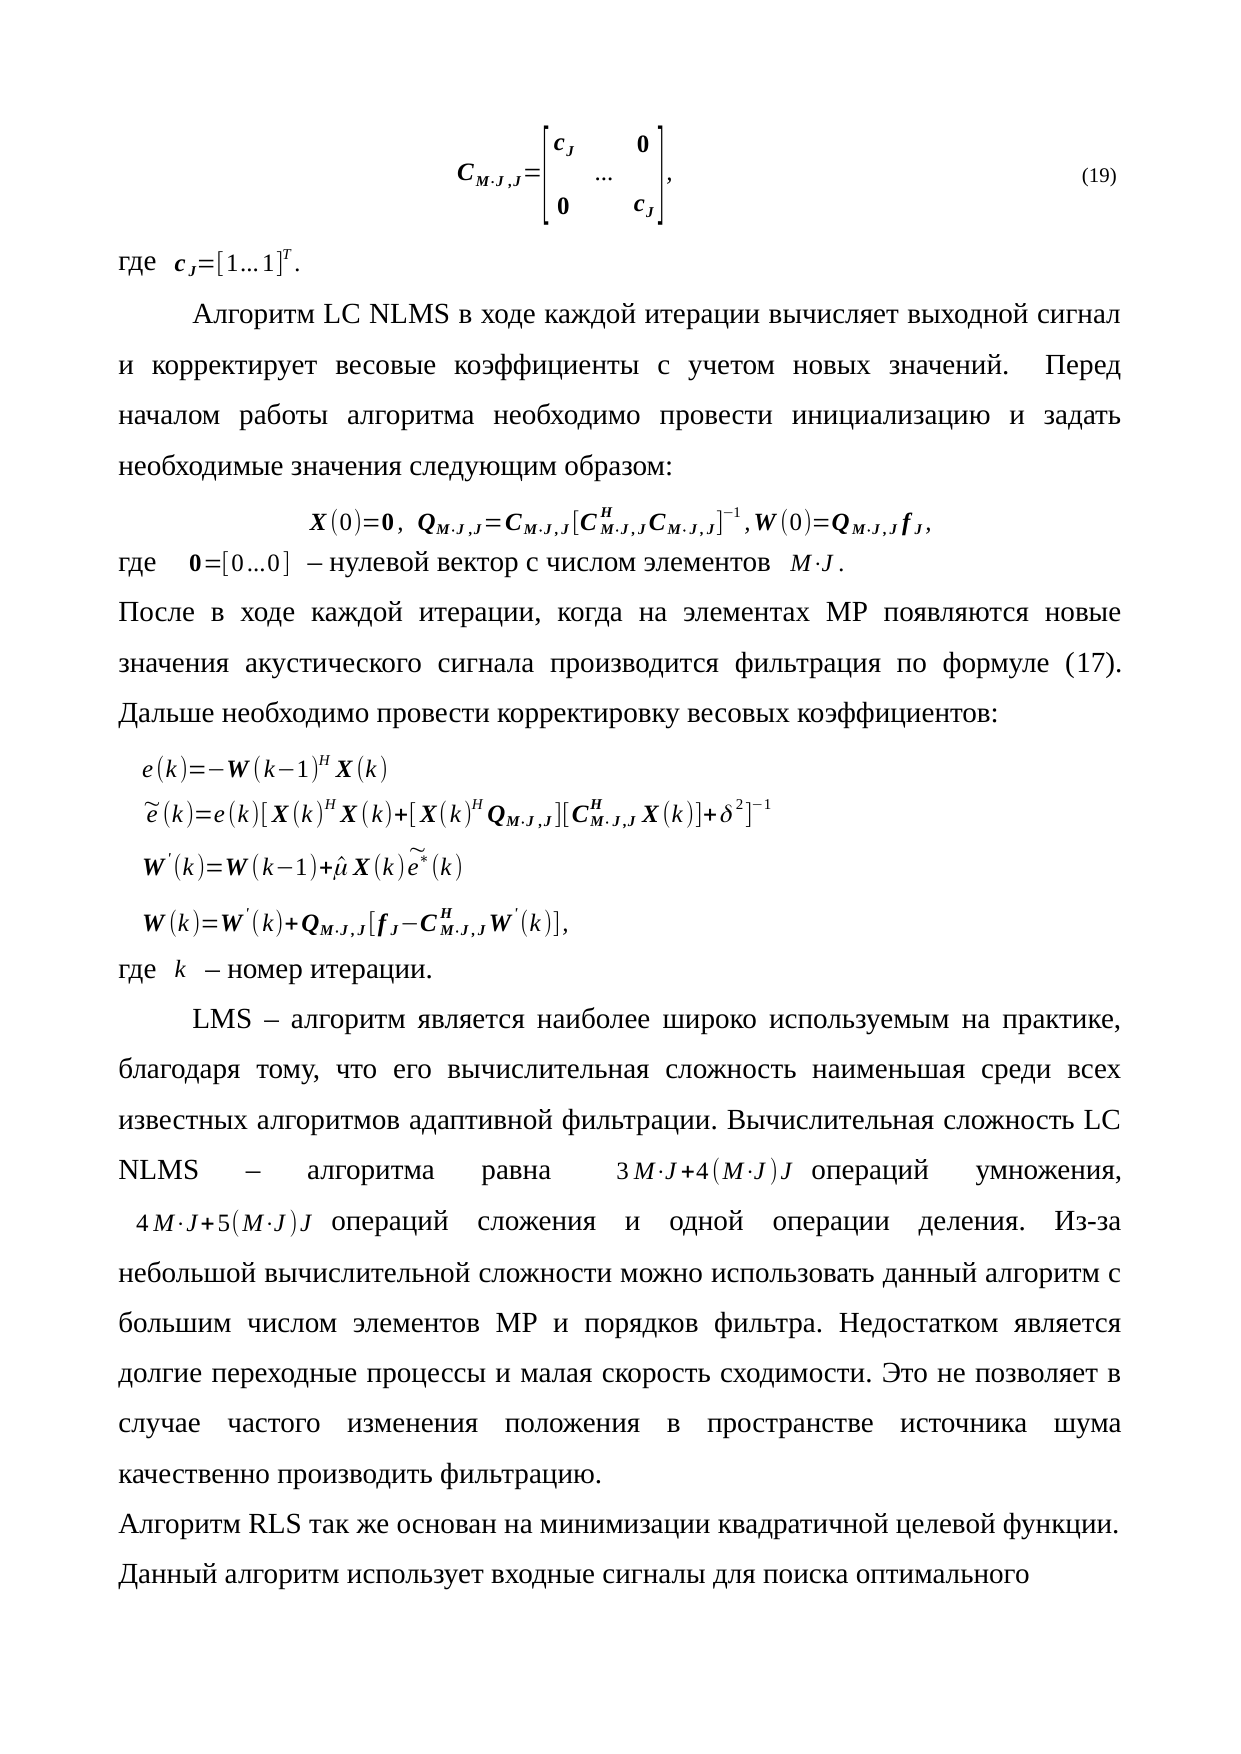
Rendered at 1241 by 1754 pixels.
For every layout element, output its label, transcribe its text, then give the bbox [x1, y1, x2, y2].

text LMS – алгоритм является наиболее широко используемым на практике, благодаря тому, что его вычислительная сложность наименьшая среди всех известных алгоритмов адаптивной фильтрации. Вычислительная сложность LC NLMS – алгоритма равна операций умножения, операций сложения и одной операции деления. Из-за небольшой вычислительной сложности можно использовать данный алгоритм с большим числом элементов МР и порядков фильтра. Недостатком является долгие переходные процессы и малая скорость сходимости. Это не позволяет в случае частого изменения положения в пространстве источника шума качественно производить фильтрацию. [118, 1001, 1122, 1489]
text Алгоритм LC NLMS в ходе каждой итерации вычисляет выходной сигнал и корректирует весовые коэффициенты с учетом новых значений. Перед началом работы алгоритма необходимо провести инициализацию и задать необходимые значения следующим образом: [118, 297, 1122, 481]
table_cell [118, 893, 1122, 951]
table_cell [118, 836, 1122, 893]
text где – нулевой вектор с числом элементов [118, 544, 1122, 578]
table_header [118, 118, 1010, 243]
text где– номер итерации. [118, 951, 1122, 984]
table_header (19) [1010, 118, 1122, 243]
text После в ходе каждой итерации, когда на элементах МР появляются новые значения акустического сигнала производится фильтрация по формуле (17). Дальше необходимо провести корректировку весовых коэффициентов: [118, 594, 1122, 729]
table_header [118, 746, 1122, 790]
text Алгоритм RLS так же основан на минимизации квадратичной целевой функции. Данный алгоритм использует входные сигналы для поиска оптимального [118, 1506, 1122, 1590]
table_cell [118, 790, 1122, 836]
text где [118, 243, 1122, 280]
table_header [118, 498, 1122, 544]
